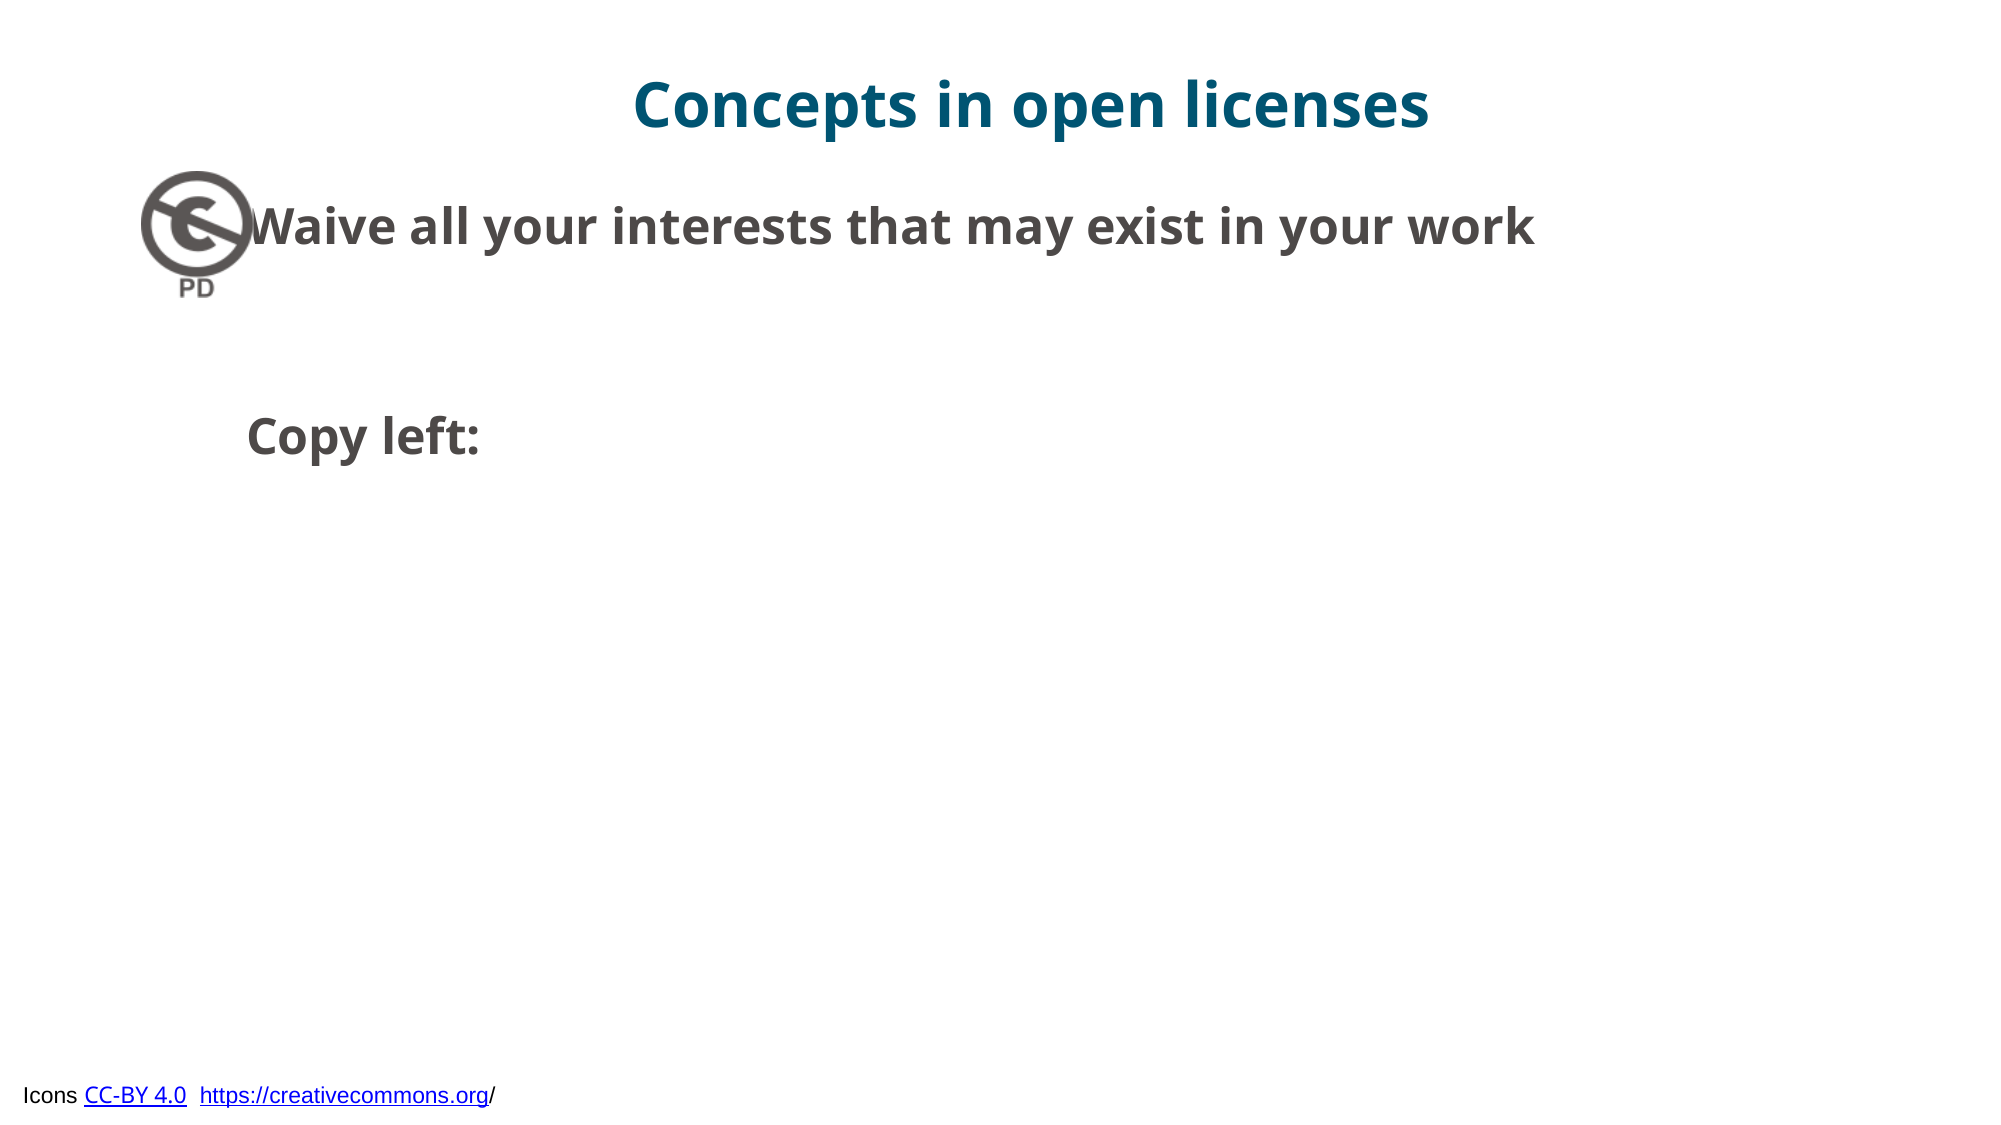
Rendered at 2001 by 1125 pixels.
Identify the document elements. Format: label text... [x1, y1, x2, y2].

picture [141, 171, 254, 298]
text_box Icons CC-BY 4.0 https://creativecommons.org/ [11, 1074, 1067, 1125]
text_box Waive all your interests that may exist in your work Copy left: [235, 188, 2000, 1091]
text_box Concepts in open licenses [527, 59, 1537, 188]
